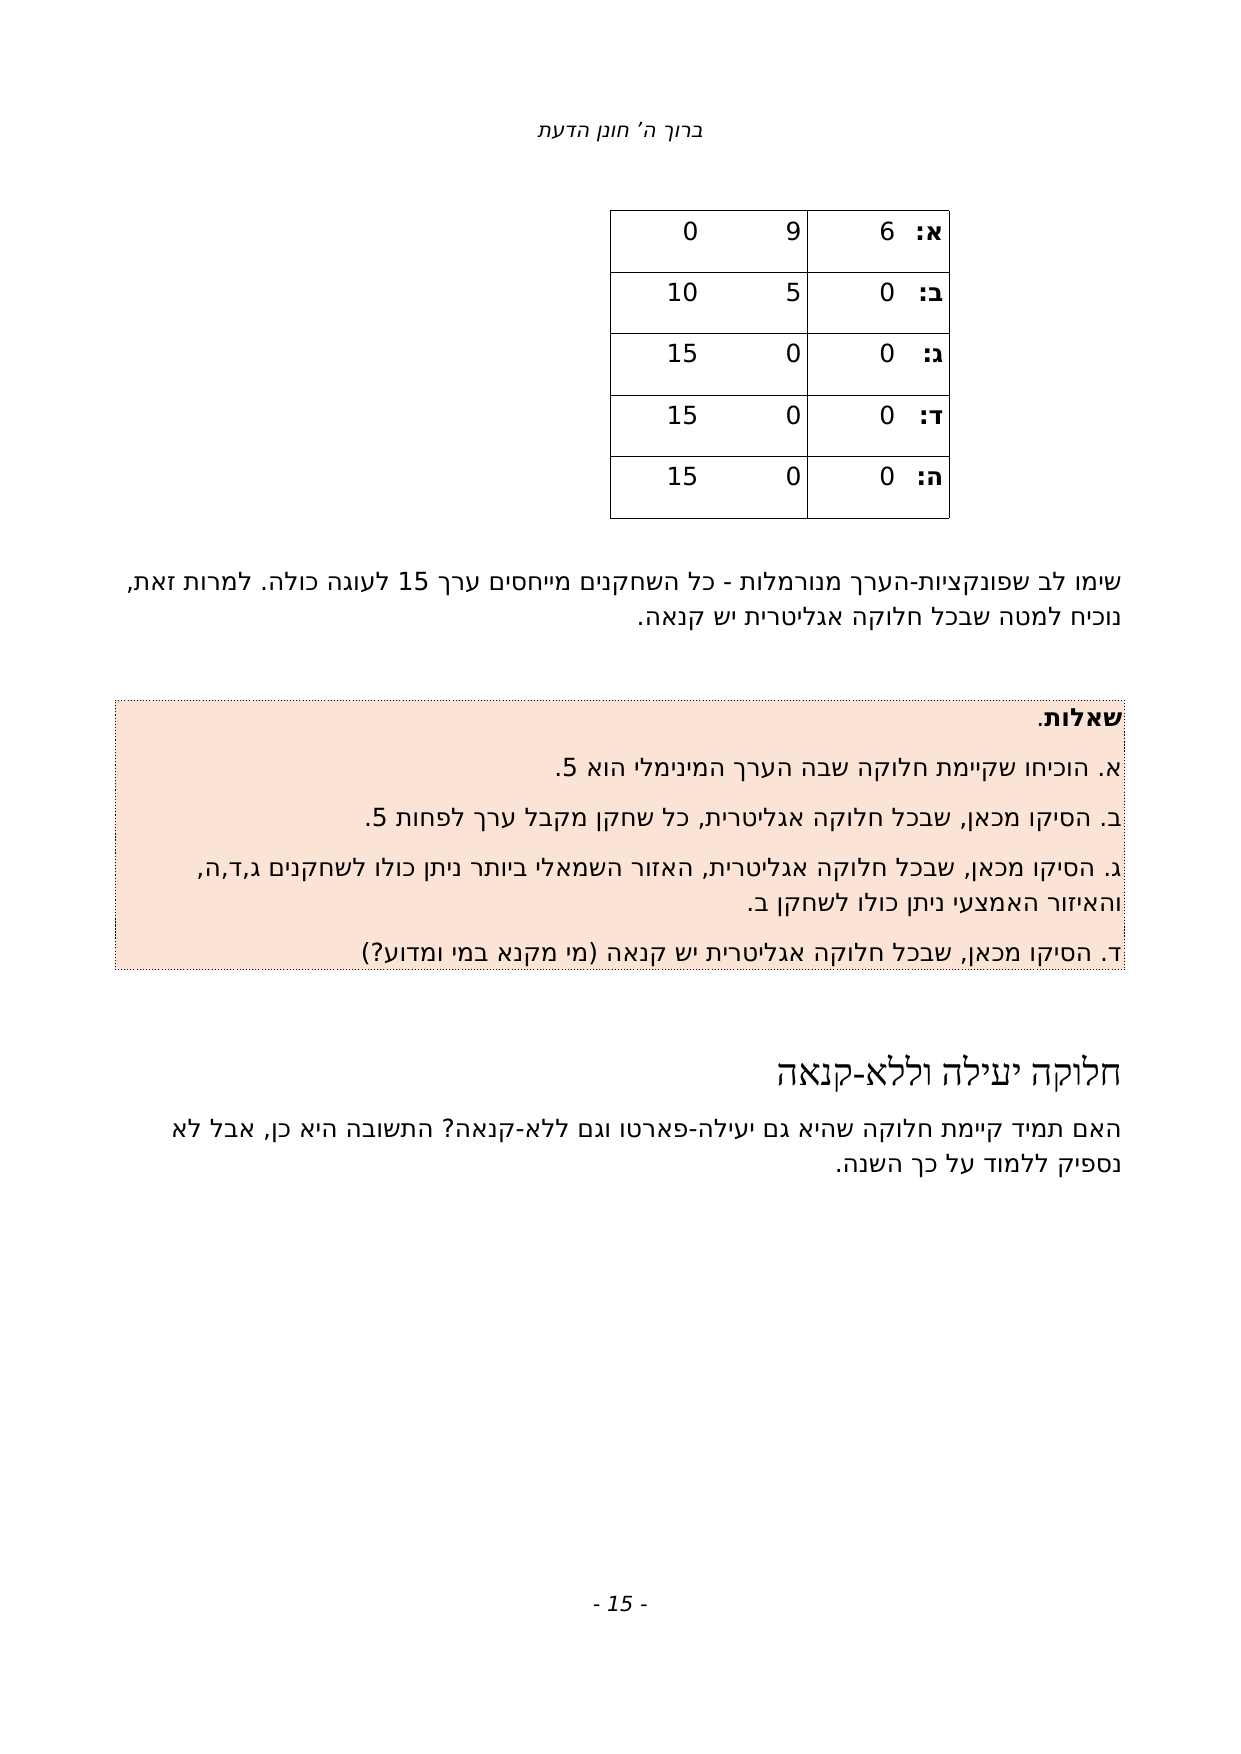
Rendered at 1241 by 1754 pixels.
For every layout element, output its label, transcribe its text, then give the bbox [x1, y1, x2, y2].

text שימו לב שפונקציות-הערך מנורמלות - כל השחקנים מייחסים ערך 15 לעוגה כולה. למרות זאת, נוכיח למטה שבכל חלוקה אגליטרית יש קנאה. [118, 567, 1122, 631]
table_header 0 [611, 211, 704, 272]
table_cell 0 [704, 396, 807, 456]
text האם תמיד קיימת חלוקה שהיא גם יעילה-פארטו וגם ללא-קנאה? התשובה היא כן, אבל לא נספיק ללמוד על כך השנה. [118, 1114, 1122, 1178]
table_cell 0 [808, 334, 901, 395]
table_cell ג: [901, 334, 949, 395]
text א. הוכיחו שקיימת חלוקה שבה הערך המינימלי הוא 5. [115, 750, 1125, 782]
table_header 6 [808, 211, 901, 272]
subtitle חלוקה יעילה וללא-קנאה [118, 1050, 1122, 1093]
table_cell 0 [808, 396, 901, 456]
table_cell 5 [704, 273, 807, 333]
table_cell 15 [611, 457, 704, 518]
table_header 9 [704, 211, 807, 272]
table_header א: [901, 211, 949, 272]
text שאלות. [115, 700, 1125, 732]
table_cell 0 [808, 457, 901, 518]
table_cell 0 [704, 334, 807, 395]
table_cell ה: [901, 457, 949, 518]
text ב. הסיקו מכאן, שבכל חלוקה אגליטרית, כל שחקן מקבל ערך לפחות 5. [115, 800, 1125, 832]
table_cell ב: [901, 273, 949, 333]
table_cell 15 [611, 334, 704, 395]
table_cell ד: [901, 396, 949, 456]
table_cell 10 [611, 273, 704, 333]
table_cell 0 [704, 457, 807, 518]
table_cell 15 [611, 396, 704, 456]
text ג. הסיקו מכאן, שבכל חלוקה אגליטרית, האזור השמאלי ביותר ניתן כולו לשחקנים ג,ד,ה, והאיזור האמצעי ניתן כולו לשחקן ב. [115, 850, 1125, 917]
text ד. הסיקו מכאן, שבכל חלוקה אגליטרית יש קנאה (מי מקנא במי ומדוע?) [115, 935, 1125, 970]
table_cell 0 [808, 273, 901, 333]
